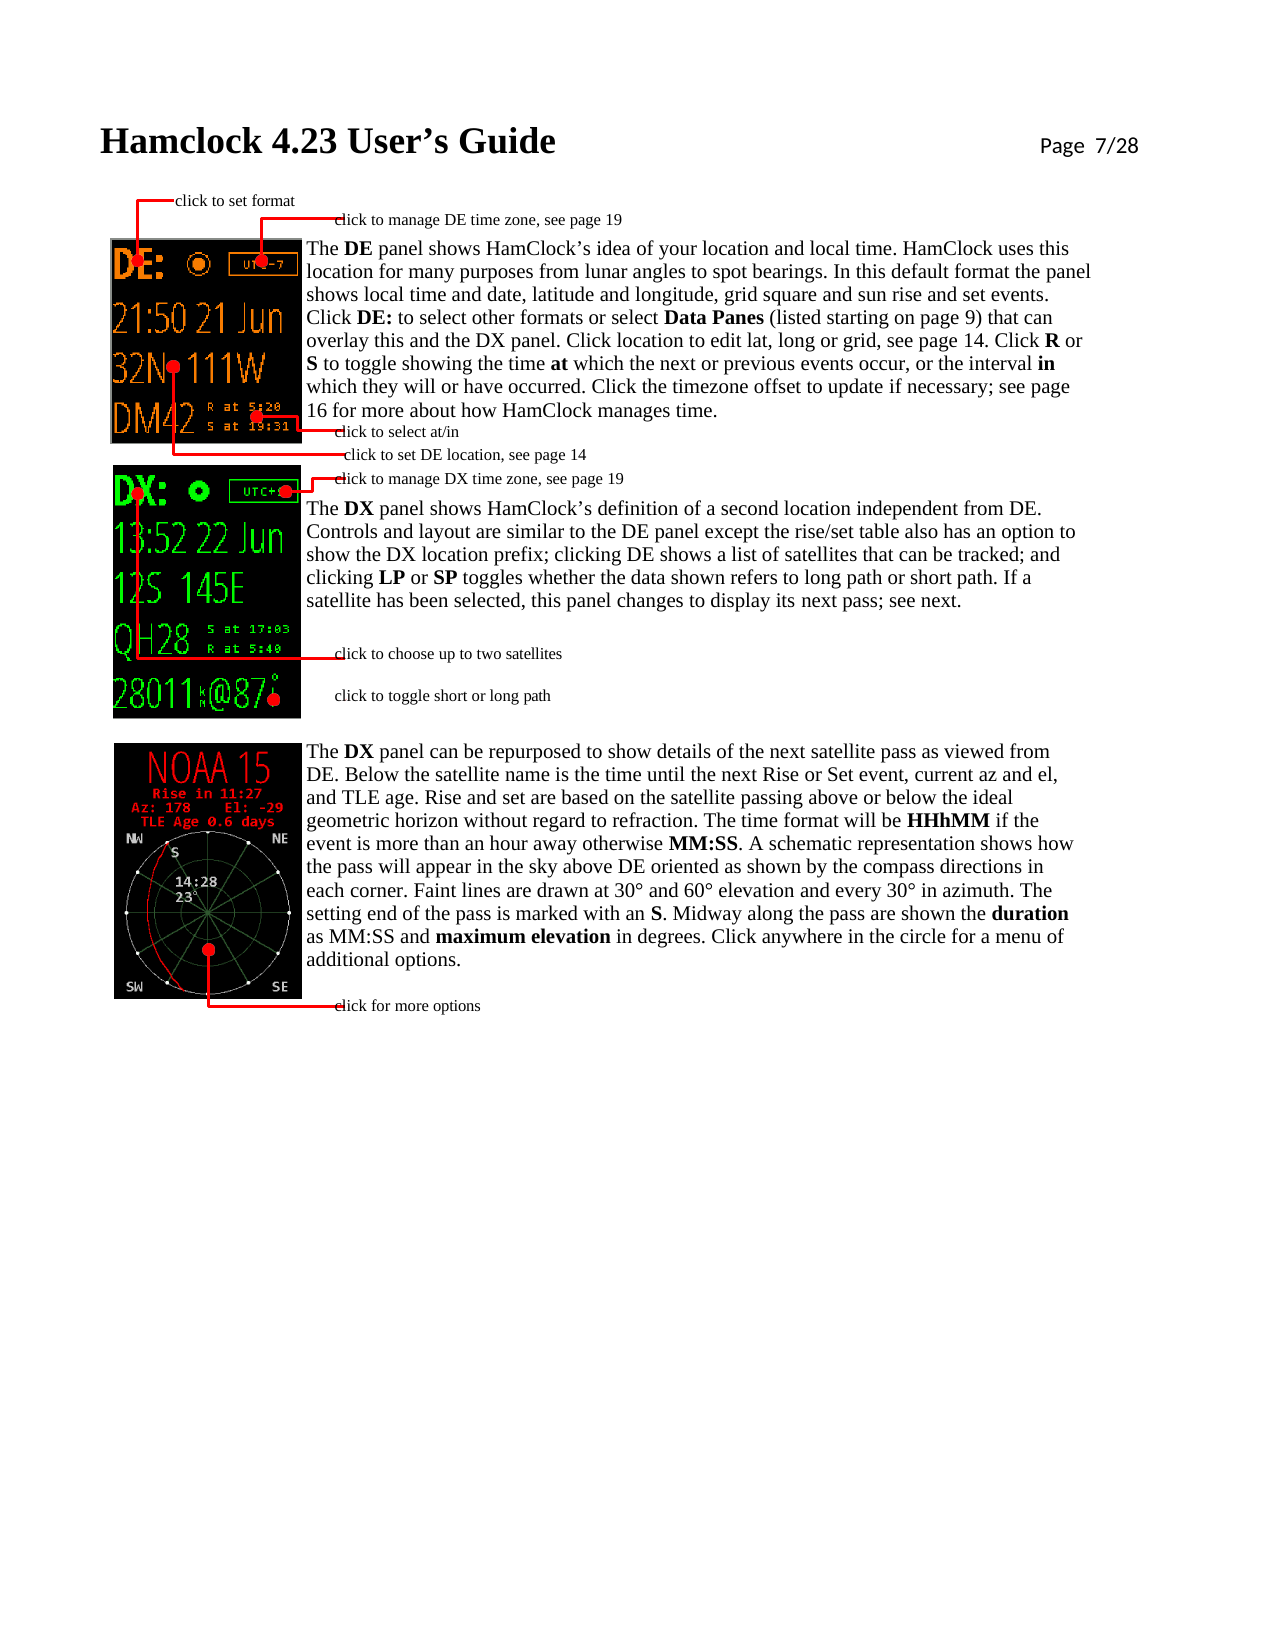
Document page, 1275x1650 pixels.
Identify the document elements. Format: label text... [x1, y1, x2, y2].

text The DX panel can be repurposed to show details of the next satellite pass as viewed from DE. Below the satellite name is the time until the next Rise or Set event, current az and el, and TLE age. Rise and set are based on the satellite passing above or below the ideal geometric horizon without regard to refraction. The time format will be HHhMM if the event is more than an hour away otherwise MM:SS. A schematic representation shows how the pass will appear in the sky above DE oriented as shown by the compass directions in each corner. Faint lines are drawn at 30° and 60° elevation and every 30° in azimuth. The setting end of the pass is marked with an S. Midway along the pass are shown the duration as MM:SS and maximum elevation in degrees. Click anywhere in the circle for a menu of additional options. [306, 740, 1082, 971]
text click to toggle short or long path [334, 685, 1157, 704]
picture [114, 743, 302, 999]
text click to choose up to two satellites [334, 625, 1157, 663]
text click to manage DE time zone, see page 19 [334, 210, 1157, 229]
text click to set format [175, 191, 1157, 210]
text click for more options [334, 996, 1157, 1015]
text click to manage DX time zone, see page 19 [334, 469, 1157, 488]
text The DE panel shows HamClock’s idea of your location and local time. HamClock uses this location for many purposes from lunar angles to spot bearings. In this default format the panel shows local time and date, latitude and longitude, grid square and sun rise and set events. Click DE: to select other formats or select Data Panes (listed starting on page 9) that can overlay this and the DX panel. Click location to edit lat, long or grid, see page 14. Click R or S to toggle showing the time at which the next or previous events occur, or the interval in which they will or have occurred. Click the timezone offset to update if necessary; see page 16 for more about how HamClock manages time. [306, 237, 1091, 422]
text The DX panel shows HamClock’s definition of a second location independent from DE. Controls and layout are similar to the DE panel except the rise/set table also has an option to show the DX location prefix; clicking DE shows a list of satellites that can be tracked; and clicking LP or SP toggles whether the data shown refers to long path or short path. If a satellite has been selected, this panel changes to display its next pass; see next. [306, 497, 1091, 612]
text click to set DE location, see page 14 [137, 445, 1157, 464]
picture [113, 465, 301, 719]
text click to select at/in [334, 422, 1157, 441]
picture [110, 238, 302, 444]
